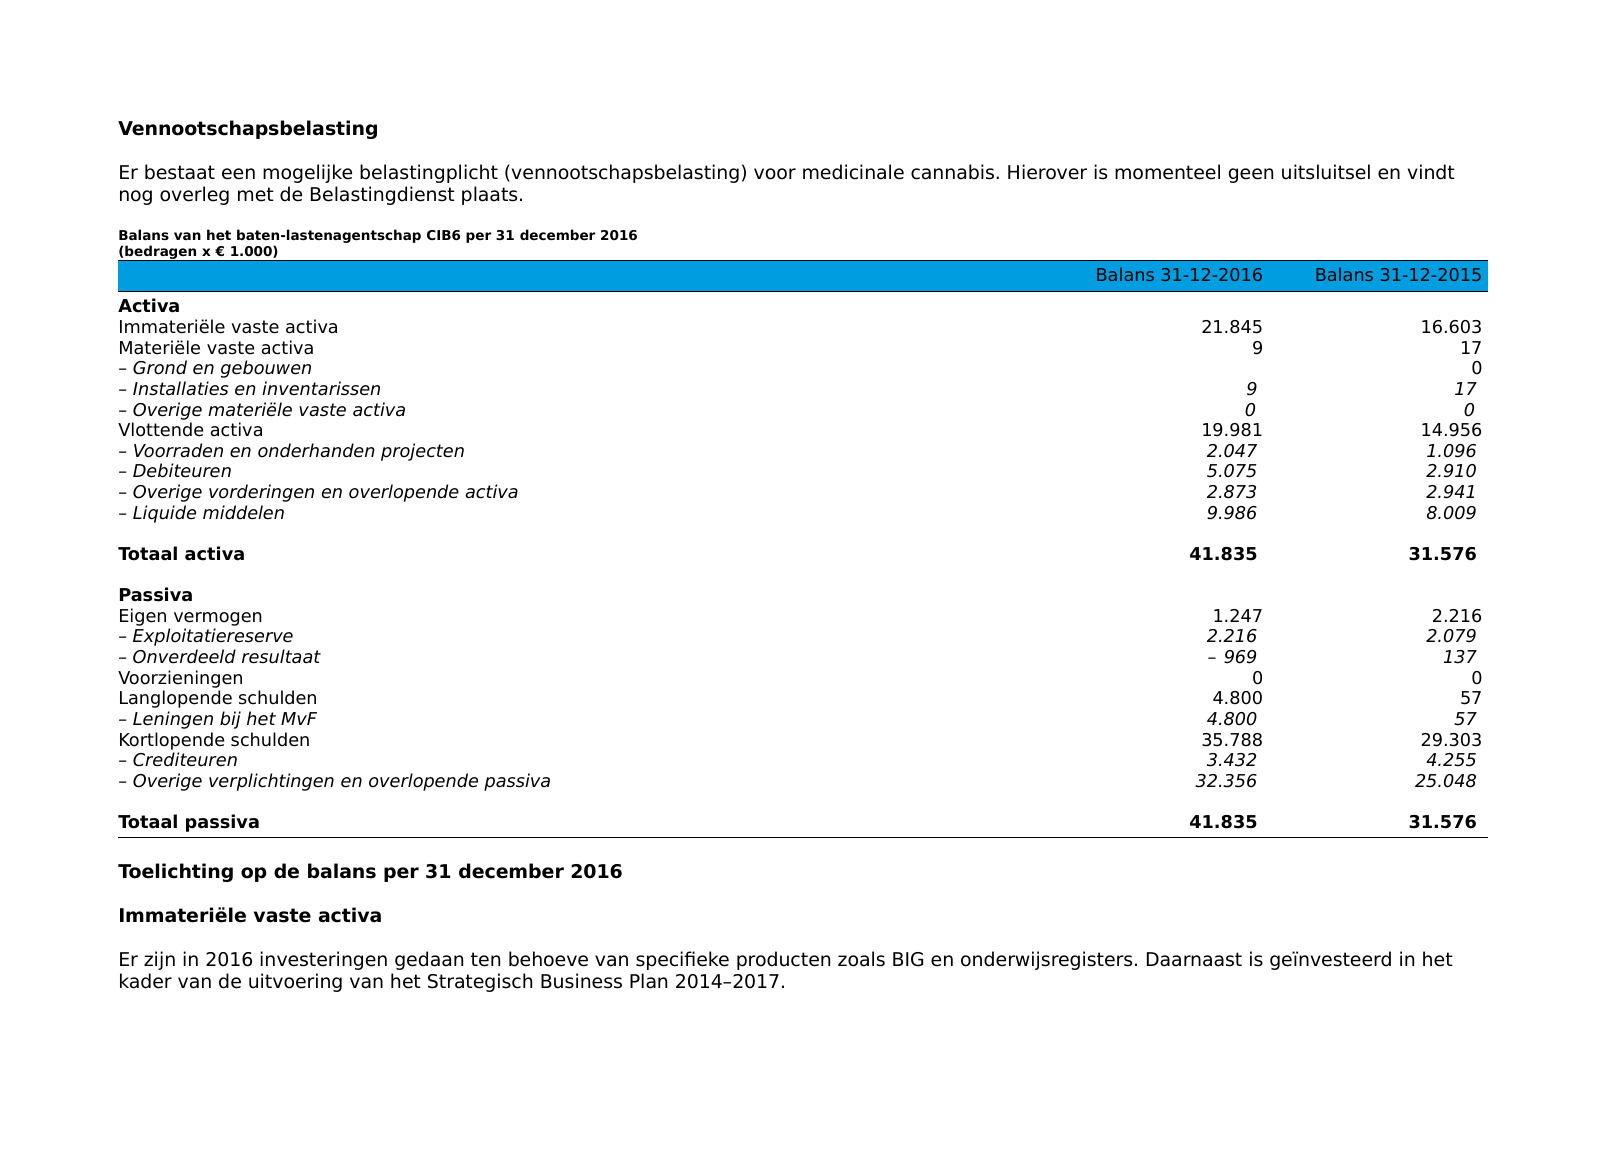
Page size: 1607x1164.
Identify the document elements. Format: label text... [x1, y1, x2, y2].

table_cell 57 [1269, 709, 1488, 729]
table_cell 2.873 [1050, 482, 1269, 503]
table_cell 4.800 [1050, 709, 1269, 729]
table_cell 57 [1269, 688, 1488, 709]
table_cell 0 [1050, 400, 1269, 420]
table_cell Balans 31-12-2015 [1269, 261, 1488, 291]
table_cell 1.247 [1050, 606, 1269, 626]
table_cell [1269, 292, 1488, 317]
table_cell [1050, 358, 1269, 379]
subtitle Vennootschapsbelasting [118, 118, 1488, 140]
table_cell – Onverdeeld resultaat [118, 647, 1050, 668]
table_cell 16.603 [1269, 317, 1488, 338]
table_cell 0 [1269, 668, 1488, 688]
table_cell – Overige verplichtingen en overlopende passiva [118, 771, 1050, 791]
table_cell 21.845 [1050, 317, 1269, 338]
table_cell 1.096 [1269, 441, 1488, 461]
table_cell – Debiteuren [118, 461, 1050, 482]
table_cell [1269, 565, 1488, 585]
table_cell Langlopende schulden [118, 688, 1050, 709]
table_cell Vlottende activa [118, 420, 1050, 441]
text Er bestaat een mogelijke belastingplicht (vennootschapsbelasting) voor medicinale cannabis. Hierover is momenteel geen uitsluitsel en vindt nog overleg met de Belastingdienst plaats. [118, 162, 1488, 206]
table_cell 17 [1269, 379, 1488, 399]
table_cell 2.941 [1269, 482, 1488, 503]
table_cell Activa [118, 292, 1050, 317]
table_cell [1050, 523, 1269, 544]
table_cell 19.981 [1050, 420, 1269, 441]
table_cell [1050, 585, 1269, 606]
table_cell [1269, 791, 1488, 812]
table_cell 9 [1050, 338, 1269, 358]
table_cell [1050, 791, 1269, 812]
table_cell 41.835 [1050, 812, 1269, 837]
table_cell 0 [1269, 400, 1488, 420]
table_cell 2.216 [1269, 606, 1488, 626]
subtitle Toelichting op de balans per 31 december 2016 [118, 861, 1488, 882]
table_cell 4.800 [1050, 688, 1269, 709]
table_cell [118, 261, 179, 291]
table_cell 0 [1050, 668, 1269, 688]
table_cell – Leningen bij het MvF [118, 709, 1050, 729]
table_cell – 969 [1050, 647, 1269, 668]
table_cell Totaal passiva [118, 812, 1050, 837]
table_cell Eigen vermogen [118, 606, 1050, 626]
table_cell 31.576 [1269, 544, 1488, 564]
table_cell [118, 791, 179, 812]
table_cell 2.910 [1269, 461, 1488, 482]
table_cell – Crediteuren [118, 750, 1050, 771]
table_cell 17 [1269, 338, 1488, 358]
table_cell Voorzieningen [118, 668, 1050, 688]
table_cell [1050, 565, 1269, 585]
table_cell 5.075 [1050, 461, 1269, 482]
table_cell – Overige materiële vaste activa [118, 400, 1050, 420]
table_cell 137 [1269, 647, 1488, 668]
table_cell 9.986 [1050, 503, 1269, 523]
subtitle Immateriële vaste activa [118, 905, 1488, 927]
table_cell 3.432 [1050, 750, 1269, 771]
table_cell 25.048 [1269, 771, 1488, 791]
table_cell 8.009 [1269, 503, 1488, 523]
table_cell – Liquide middelen [118, 503, 1050, 523]
table_cell 41.835 [1050, 544, 1269, 564]
table_cell 9 [1050, 379, 1269, 399]
text Er zijn in 2016 investeringen gedaan ten behoeve van specifieke producten zoals BIG en onderwijsregisters. Daarnaast is geïnvesteerd in het kader van de uitvoering van het Strategisch Business Plan 2014–2017. [118, 949, 1488, 993]
table_cell [179, 523, 1050, 544]
table_cell 29.303 [1269, 730, 1488, 750]
table_cell [179, 565, 1050, 585]
table_cell 2.079 [1269, 626, 1488, 647]
table_cell [118, 523, 179, 544]
table_cell Totaal activa [118, 544, 1050, 564]
table_cell [1269, 523, 1488, 544]
table_cell 2.216 [1050, 626, 1269, 647]
table_cell 14.956 [1269, 420, 1488, 441]
table_cell – Installaties en inventarissen [118, 379, 1050, 399]
table_cell – Exploitatiereserve [118, 626, 1050, 647]
table_cell 4.255 [1269, 750, 1488, 771]
table_cell 32.356 [1050, 771, 1269, 791]
table_cell [1050, 292, 1269, 317]
table_cell Materiële vaste activa [118, 338, 1050, 358]
table_cell [118, 565, 179, 585]
table_cell – Grond en gebouwen [118, 358, 1050, 379]
table_cell [1269, 585, 1488, 606]
table_cell 2.047 [1050, 441, 1269, 461]
table_cell Immateriële vaste activa [118, 317, 1050, 338]
table_cell [179, 261, 1050, 291]
table_cell – Voorraden en onderhanden projecten [118, 441, 1050, 461]
table_header Balans van het baten-lastenagentschap CIB6 per 31 december 2016 (bedragen x € 1.000) [118, 228, 1488, 259]
table_cell Balans 31-12-2016 [1050, 261, 1269, 291]
table_cell 0 [1269, 358, 1488, 379]
table_cell Kortlopende schulden [118, 730, 1050, 750]
table_cell [179, 791, 1050, 812]
table_cell Passiva [118, 585, 1050, 606]
table_cell 35.788 [1050, 730, 1269, 750]
table_cell 31.576 [1269, 812, 1488, 837]
table_cell – Overige vorderingen en overlopende activa [118, 482, 1050, 503]
